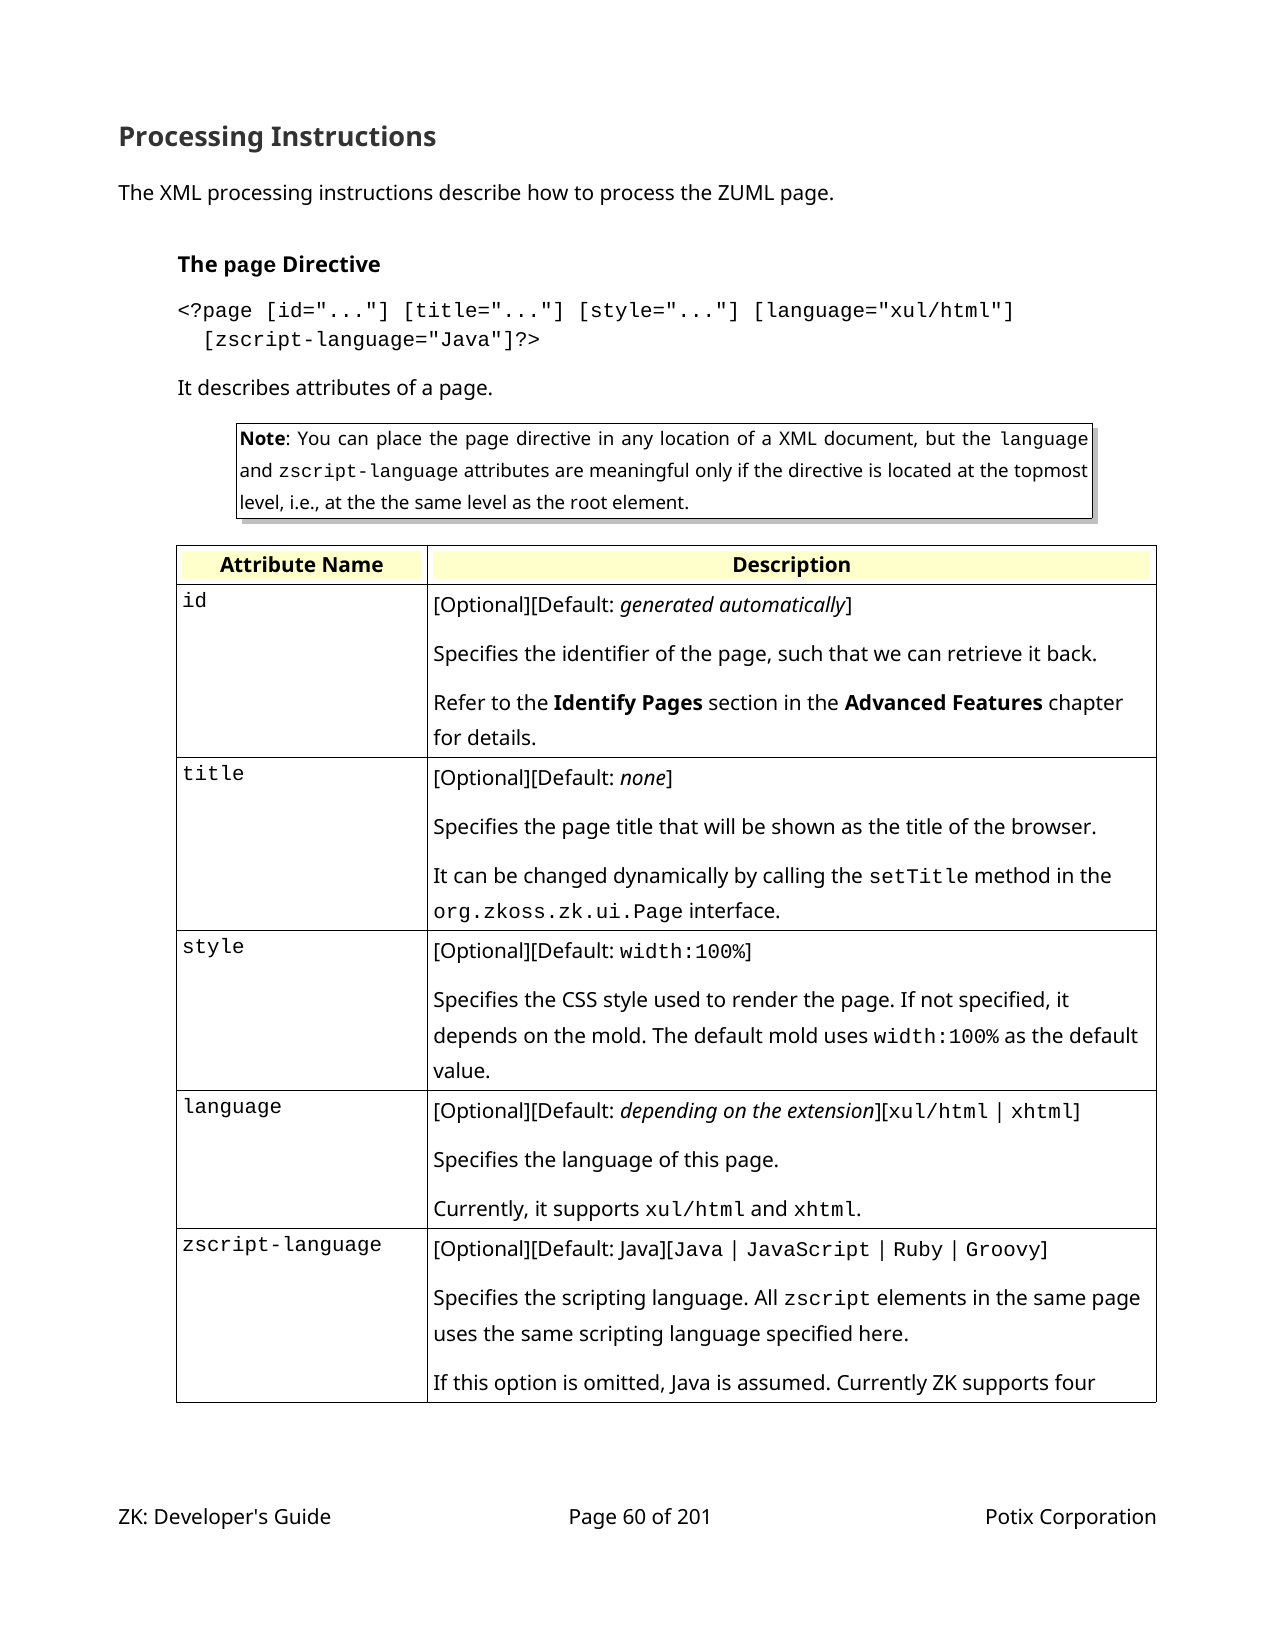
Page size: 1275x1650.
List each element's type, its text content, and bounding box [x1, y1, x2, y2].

subtitle The page Directive [177, 249, 1157, 279]
table_cell id [177, 585, 427, 757]
table_cell language [177, 1091, 427, 1228]
table_cell [Optional][Default: width:100%] Specifies the CSS style used to render the page. If not specified, it depends on the mold. The default mold uses width:100% as the default value. [428, 931, 1156, 1090]
subtitle Processing Instructions [118, 118, 1157, 155]
table_cell [Optional][Default: depending on the extension][xul/html | xhtml] Specifies the language of this page. Currently, it supports xul/html and xhtml. [428, 1091, 1156, 1228]
table_cell style [177, 931, 427, 1090]
text It describes attributes of a page. [177, 373, 1157, 402]
table_cell [Optional][Default: generated automatically] Specifies the identifier of the page, such that we can retrieve it back. Refer to the Identify Pages section in the Advanced Features chapter for details. [428, 585, 1156, 757]
table_header Description [428, 546, 1156, 584]
table_header Attribute Name [177, 546, 427, 584]
table_cell zscript-language [177, 1229, 427, 1402]
text Note: You can place the page directive in any location of a XML document, but the language and zscript-language attributes are meaningful only if the directive is located at the topmost level, i.e., at the the same level as the root element. [237, 424, 1092, 518]
table_cell [Optional][Default: none] Specifies the page title that will be shown as the title of the browser. It can be changed dynamically by calling the setTitle method in the org.zkoss.zk.ui.Page interface. [428, 758, 1156, 930]
table_cell [Optional][Default: Java][Java | JavaScript | Ruby | Groovy] Specifies the scripting language. All zscript elements in the same page uses the same scripting language specified here. If this option is omitted, Java is assumed. Currently ZK supports four [428, 1229, 1156, 1402]
text <?page [id="..."] [title="..."] [style="..."] [language="xul/html"] [zscript-language="Java"]?> [177, 300, 1157, 353]
text The XML processing instructions describe how to process the ZUML page. [118, 178, 1157, 207]
table_cell title [177, 758, 427, 930]
